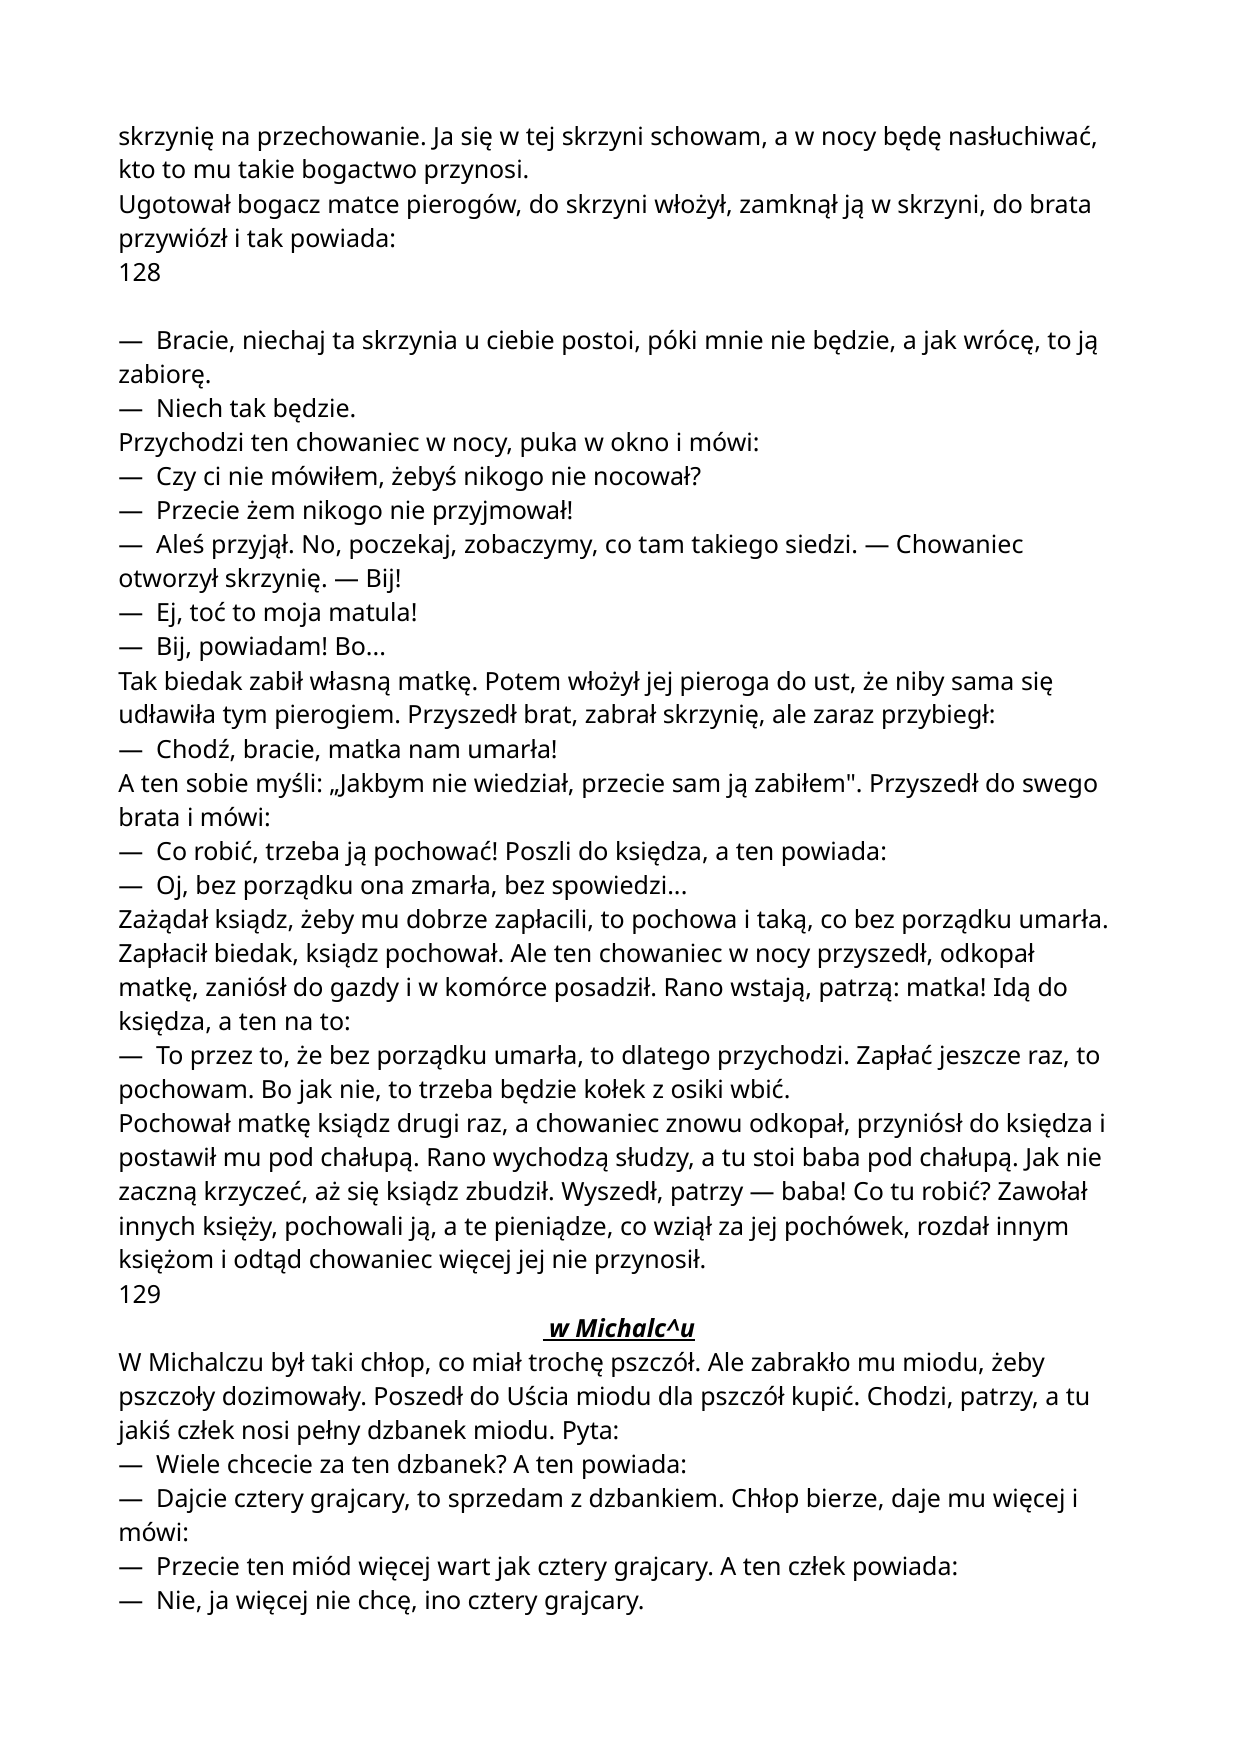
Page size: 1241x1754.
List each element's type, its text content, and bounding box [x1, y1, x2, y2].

text — Niech tak będzie. [118, 391, 1122, 425]
text — Oj, bez porządku ona zmarła, bez spowiedzi... [118, 867, 1122, 902]
text A ten sobie myśli: „Jakbym nie wiedział, przecie sam ją zabiłem". Przyszedł do swego brata i mówi: [118, 765, 1122, 833]
text — Ej, toć to moja matula! [118, 595, 1122, 629]
text — Bij, powiadam! Bo... [118, 629, 1122, 663]
text — Dajcie cztery grajcary, to sprzedam z dzbankiem. Chłop bierze, daje mu więcej i mówi: [118, 1481, 1122, 1549]
text W Michalczu był taki chłop, co miał trochę pszczół. Ale zabrakło mu miodu, żeby pszczoły dozimowały. Poszedł do Uścia miodu dla pszczół kupić. Chodzi, patrzy, a tu jakiś człek nosi pełny dzbanek miodu. Pyta: [118, 1344, 1122, 1447]
text skrzynię na przechowanie. Ja się w tej skrzyni schowam, a w nocy będę nasłuchiwać, kto to mu takie bogactwo przynosi. [118, 118, 1122, 186]
text — Chodź, bracie, matka nam umarła! [118, 731, 1122, 765]
text Pochował matkę ksiądz drugi raz, a chowaniec znowu odkopał, przyniósł do księdza i postawił mu pod chałupą. Rano wychodzą słudzy, a tu stoi baba pod chałupą. Jak nie zaczną krzyczeć, aż się ksiądz zbudził. Wyszedł, patrzy — baba! Co tu robić? Zawołał innych księży, pochowali ją, a te pieniądze, co wziął za jej pochówek, rozdał innym księżom i odtąd chowaniec więcej jej nie przynosił. [118, 1106, 1122, 1276]
text Przychodzi ten chowaniec w nocy, puka w okno i mówi: [118, 425, 1122, 459]
text — To przez to, że bez porządku umarła, to dlatego przychodzi. Zapłać jeszcze raz, to pochowam. Bo jak nie, to trzeba będzie kołek z osiki wbić. [118, 1038, 1122, 1106]
text w Michalc^u [118, 1310, 1122, 1344]
text Tak biedak zabił własną matkę. Potem włożył jej pieroga do ust, że niby sama się udławiła tym pierogiem. Przyszedł brat, zabrał skrzynię, ale zaraz przybiegł: [118, 663, 1122, 731]
text Zażądał ksiądz, żeby mu dobrze zapłacili, to pochowa i taką, co bez porządku umarła. Zapłacił biedak, ksiądz pochował. Ale ten chowaniec w nocy przyszedł, odkopał matkę, zaniósł do gazdy i w komórce posadził. Rano wstają, patrzą: matka! Idą do księdza, a ten na to: [118, 902, 1122, 1038]
text — Przecie żem nikogo nie przyjmował! [118, 493, 1122, 527]
text — Nie, ja więcej nie chcę, ino cztery grajcary. [118, 1583, 1122, 1617]
text — Co robić, trzeba ją pochować! Poszli do księdza, a ten powiada: [118, 833, 1122, 867]
text 129 [118, 1276, 1122, 1310]
text — Bracie, niechaj ta skrzynia u ciebie postoi, póki mnie nie będzie, a jak wrócę, to ją zabiorę. [118, 322, 1122, 391]
text — Przecie ten miód więcej wart jak cztery grajcary. A ten człek powiada: [118, 1549, 1122, 1583]
text Ugotował bogacz matce pierogów, do skrzyni włożył, zamknął ją w skrzyni, do brata przywiózł i tak powiada: [118, 186, 1122, 254]
text — Wiele chcecie za ten dzbanek? A ten powiada: [118, 1447, 1122, 1481]
text 128 [118, 254, 1122, 288]
text — Czy ci nie mówiłem, żebyś nikogo nie nocował? [118, 459, 1122, 493]
text — Aleś przyjął. No, poczekaj, zobaczymy, co tam takiego siedzi. — Chowaniec otworzył skrzynię. — Bij! [118, 527, 1122, 595]
